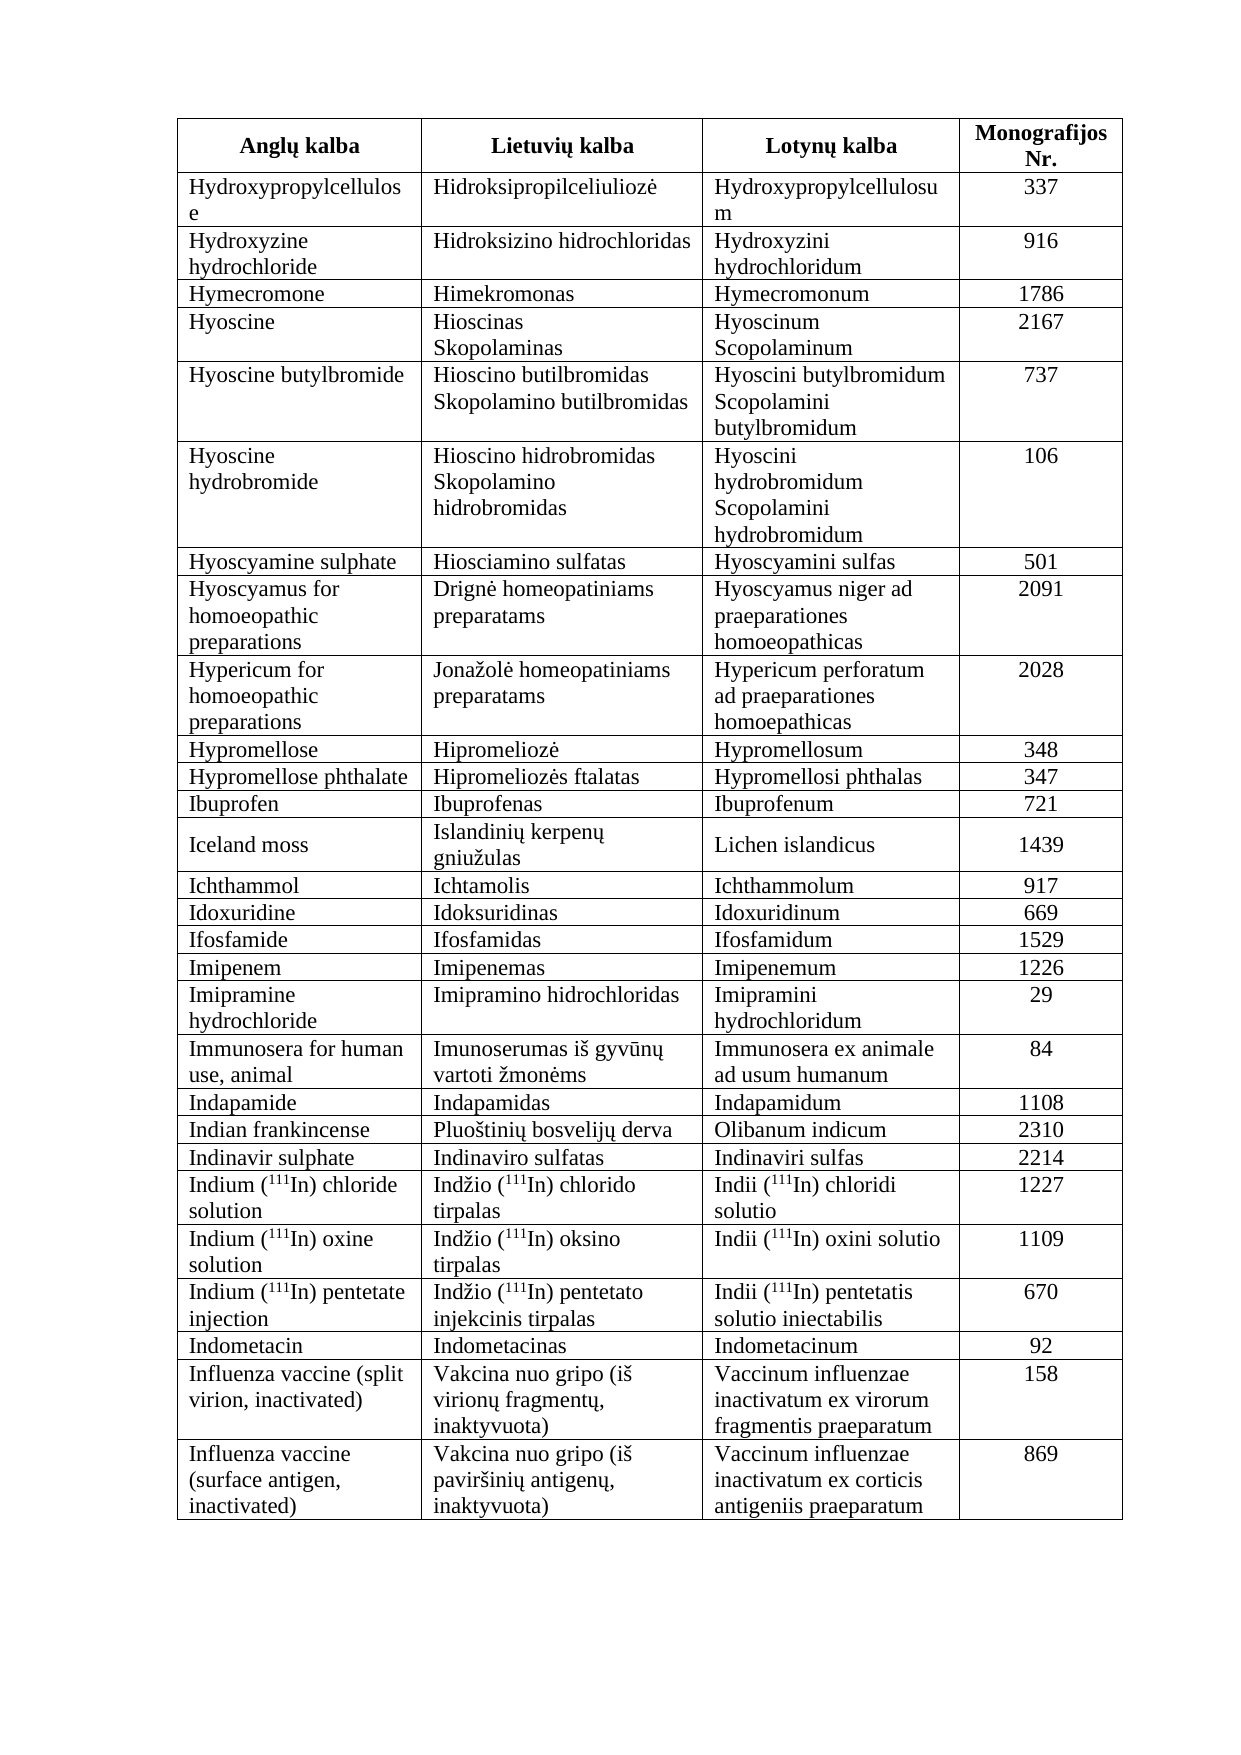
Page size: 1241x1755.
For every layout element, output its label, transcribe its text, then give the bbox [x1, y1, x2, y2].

table_cell Indinaviri sulfas [703, 1144, 959, 1170]
table_cell Ichthammolum [703, 872, 959, 898]
table_cell Imipenemum [703, 954, 959, 980]
table_cell 84 [960, 1035, 1122, 1088]
table_cell 2310 [960, 1116, 1122, 1142]
table_cell Hipromeliozė [422, 736, 702, 762]
table_cell Islandinių kerpenų gniužulas [422, 818, 702, 871]
table_cell 670 [960, 1279, 1122, 1331]
table_cell Olibanum indicum [703, 1116, 959, 1142]
table_header Monografijos Nr. [960, 119, 1122, 172]
table_cell Imipenemas [422, 954, 702, 980]
table_cell Hypericum for homoeopathic preparations [178, 656, 421, 735]
table_cell Hypromellose phthalate [178, 763, 421, 789]
table_cell Imipramino hidrochloridas [422, 981, 702, 1034]
table_cell 1108 [960, 1089, 1122, 1115]
table_header Lotynų kalba [703, 119, 959, 172]
table_cell Indii (111In) oxini solutio [703, 1225, 959, 1277]
table_cell Vakcina nuo gripo (iš paviršinių antigenų, inaktyvuota) [422, 1440, 702, 1519]
table_cell Indžio (111In) pentetato injekcinis tirpalas [422, 1279, 702, 1331]
table_cell Indinavir sulphate [178, 1144, 421, 1170]
table_cell Ifosfamidas [422, 926, 702, 953]
table_cell 1226 [960, 954, 1122, 980]
table_cell 158 [960, 1360, 1122, 1439]
table_cell Himekromonas [422, 280, 702, 307]
table_cell Indinaviro sulfatas [422, 1144, 702, 1170]
table_cell Vaccinum influenzae inactivatum ex virorum fragmentis praeparatum [703, 1360, 959, 1439]
table_cell 2167 [960, 308, 1122, 361]
table_cell 1529 [960, 926, 1122, 953]
table_cell Hydroxypropylcellulosum [703, 173, 959, 226]
table_cell 501 [960, 548, 1122, 574]
table_cell Imipramine hydrochloride [178, 981, 421, 1034]
table_cell Hidroksipropilceliuliozė [422, 173, 702, 226]
table_cell Hydroxypropylcellulose [178, 173, 421, 226]
table_cell Hypromellosum [703, 736, 959, 762]
table_cell Imunoserumas iš gyvūnų vartoti žmonėms [422, 1035, 702, 1088]
table_cell Ichtamolis [422, 872, 702, 898]
table_cell Hyoscinum Scopolaminum [703, 308, 959, 361]
table_cell 347 [960, 763, 1122, 789]
table_cell Vaccinum influenzae inactivatum ex corticis antigeniis praeparatum [703, 1440, 959, 1519]
table_cell Iceland moss [178, 818, 421, 871]
table_cell Ibuprofenas [422, 791, 702, 817]
table_cell 29 [960, 981, 1122, 1034]
table_cell Indium (111In) oxine solution [178, 1225, 421, 1277]
table_cell Pluoštinių bosvelijų derva [422, 1116, 702, 1142]
table_cell Immunosera ex animale ad usum humanum [703, 1035, 959, 1088]
table_cell Ifosfamidum [703, 926, 959, 953]
table_cell Indometacinas [422, 1332, 702, 1358]
table_cell 2214 [960, 1144, 1122, 1170]
table_cell Hymecromonum [703, 280, 959, 307]
table_cell 669 [960, 899, 1122, 925]
table_cell Hyoscyamus niger ad praeparationes homoeopathicas [703, 576, 959, 654]
table_cell 869 [960, 1440, 1122, 1519]
table_cell Hydroxyzini hydrochloridum [703, 227, 959, 279]
table_header Anglų kalba [178, 119, 421, 172]
table_cell Influenza vaccine (split virion, inactivated) [178, 1360, 421, 1439]
table_cell 1786 [960, 280, 1122, 307]
table_header Lietuvių kalba [422, 119, 702, 172]
table_cell Imipenem [178, 954, 421, 980]
table_cell Ichthammol [178, 872, 421, 898]
table_cell 1109 [960, 1225, 1122, 1277]
table_cell Influenza vaccine (surface antigen, inactivated) [178, 1440, 421, 1519]
table_cell Indžio (111In) chlorido tirpalas [422, 1171, 702, 1224]
table_cell Idoxuridinum [703, 899, 959, 925]
table_cell Hyoscini butylbromidum Scopolamini butylbromidum [703, 362, 959, 441]
table_cell Hyoscyamine sulphate [178, 548, 421, 574]
table_cell Hyoscyamini sulfas [703, 548, 959, 574]
table_cell Immunosera for human use, animal [178, 1035, 421, 1088]
table_cell Hypromellose [178, 736, 421, 762]
table_cell 2028 [960, 656, 1122, 735]
table_cell 737 [960, 362, 1122, 441]
table_cell Hyoscine [178, 308, 421, 361]
table_cell Indium (111In) chloride solution [178, 1171, 421, 1224]
table_cell Indapamidas [422, 1089, 702, 1115]
table_cell Idoksuridinas [422, 899, 702, 925]
table_cell Indometacinum [703, 1332, 959, 1358]
table_cell Hyoscini hydrobromidum Scopolamini hydrobromidum [703, 442, 959, 547]
table_cell Indii (111In) pentetatis solutio iniectabilis [703, 1279, 959, 1331]
table_cell Ifosfamide [178, 926, 421, 953]
table_cell Hyoscine butylbromide [178, 362, 421, 441]
table_cell Indium (111In) pentetate injection [178, 1279, 421, 1331]
table_cell Hioscinas Skopolaminas [422, 308, 702, 361]
table_cell 337 [960, 173, 1122, 226]
table_cell Indapamidum [703, 1089, 959, 1115]
table_cell Hidroksizino hidrochloridas [422, 227, 702, 279]
table_cell 2091 [960, 576, 1122, 654]
table_cell Hydroxyzine hydrochloride [178, 227, 421, 279]
table_cell Indžio (111In) oksino tirpalas [422, 1225, 702, 1277]
table_cell 348 [960, 736, 1122, 762]
table_cell Indometacin [178, 1332, 421, 1358]
table_cell Ibuprofen [178, 791, 421, 817]
table_cell 721 [960, 791, 1122, 817]
table_cell Hypromellosi phthalas [703, 763, 959, 789]
table_cell Hioscino butilbromidas Skopolamino butilbromidas [422, 362, 702, 441]
table_cell Jonažolė homeopatiniams preparatams [422, 656, 702, 735]
table_cell Hioscino hidrobromidas Skopolamino hidrobromidas [422, 442, 702, 547]
table_cell 1439 [960, 818, 1122, 871]
table_cell Lichen islandicus [703, 818, 959, 871]
table_cell Hyoscyamus for homoeopathic preparations [178, 576, 421, 654]
table_cell Ibuprofenum [703, 791, 959, 817]
table_cell Hiosciamino sulfatas [422, 548, 702, 574]
table_cell Indian frankincense [178, 1116, 421, 1142]
table_cell Drignė homeopatiniams preparatams [422, 576, 702, 654]
table_cell Hyoscine hydrobromide [178, 442, 421, 547]
table_cell 1227 [960, 1171, 1122, 1224]
table_cell 916 [960, 227, 1122, 279]
table_cell Indapamide [178, 1089, 421, 1115]
table_cell 92 [960, 1332, 1122, 1358]
table_cell Hypericum perforatum ad praeparationes homoepathicas [703, 656, 959, 735]
table_cell Idoxuridine [178, 899, 421, 925]
table_cell Hymecromone [178, 280, 421, 307]
table_cell 106 [960, 442, 1122, 547]
table_cell 917 [960, 872, 1122, 898]
table_cell Hipromeliozės ftalatas [422, 763, 702, 789]
table_cell Indii (111In) chloridi solutio [703, 1171, 959, 1224]
table_cell Imipramini hydrochloridum [703, 981, 959, 1034]
table_cell Vakcina nuo gripo (iš virionų fragmentų, inaktyvuota) [422, 1360, 702, 1439]
